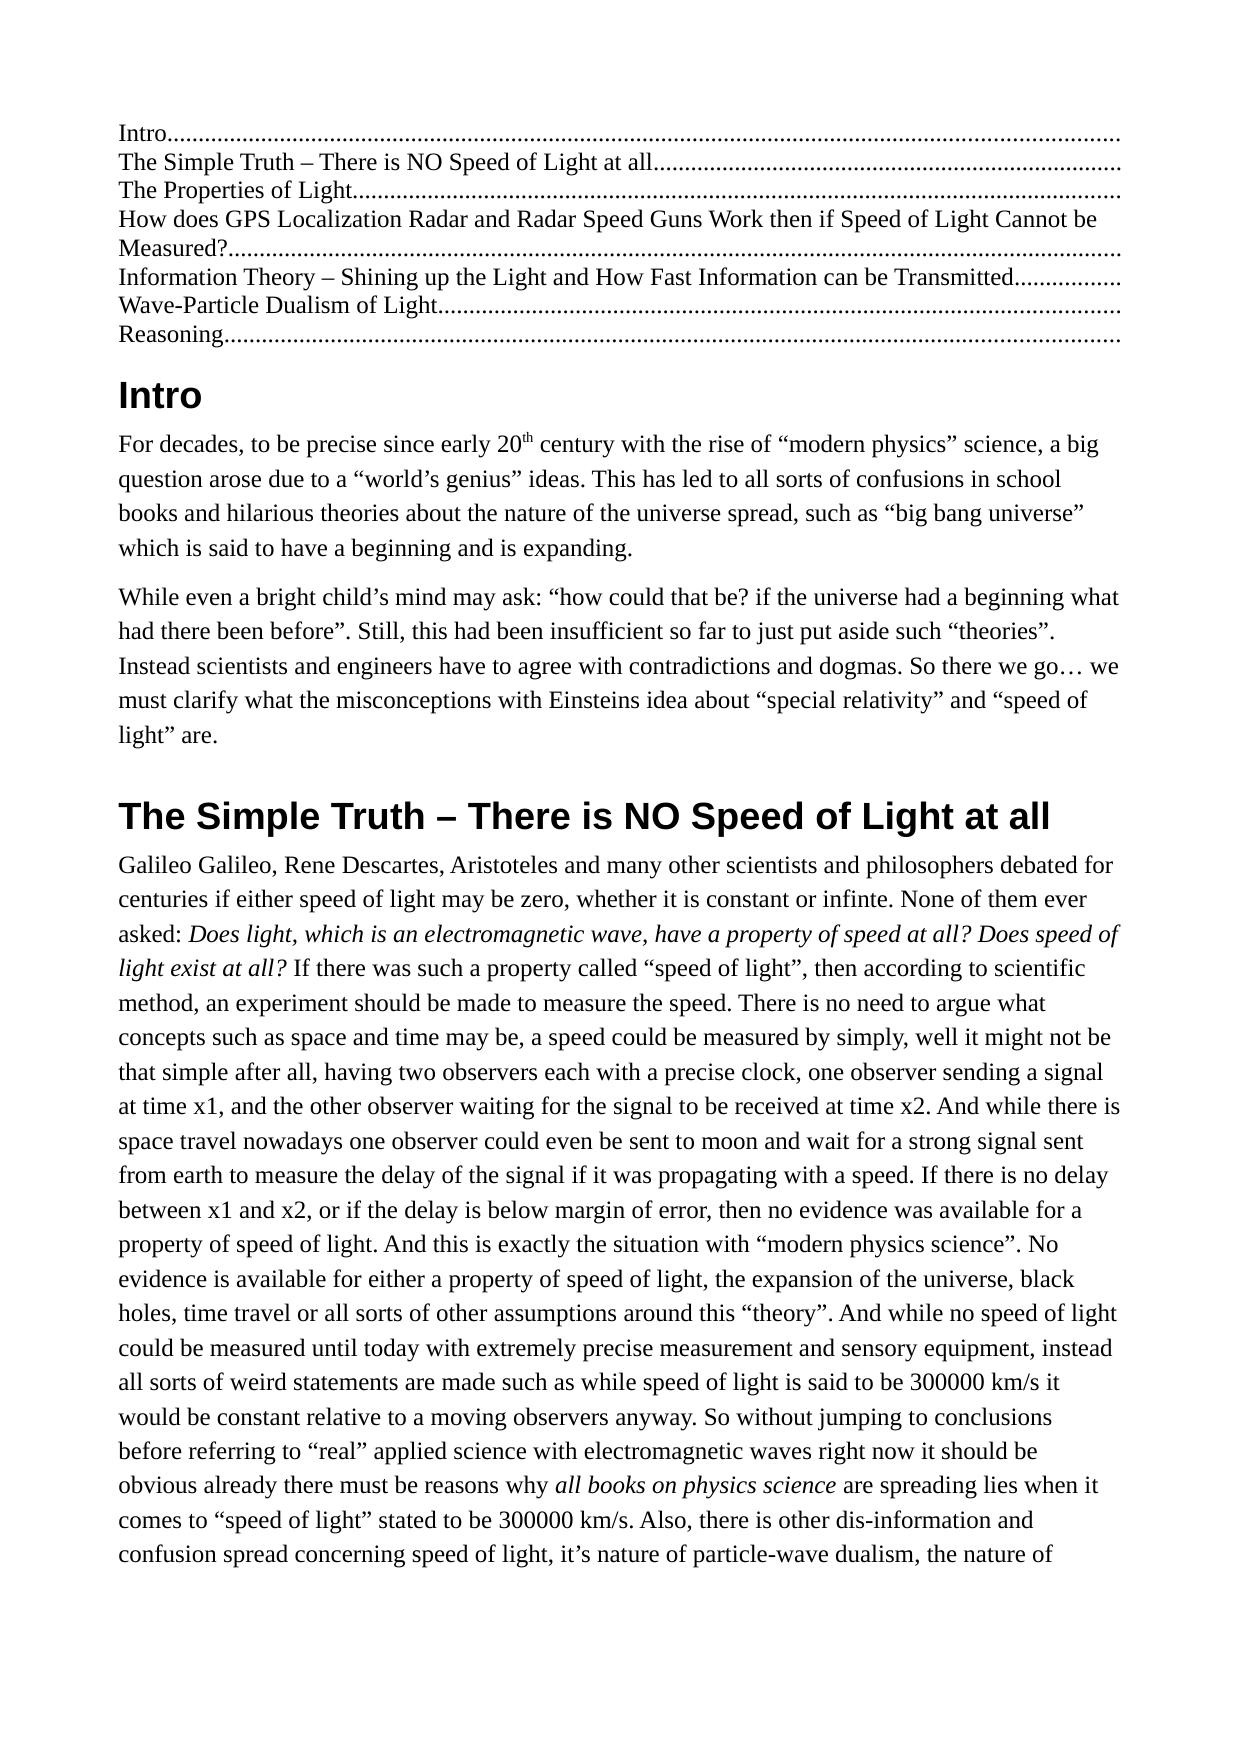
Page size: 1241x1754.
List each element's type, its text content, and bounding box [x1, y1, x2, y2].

text Galileo Galileo, Rene Descartes, Aristoteles and many other scientists and philosophers debated for centuries if either speed of light may be zero, whether it is constant or infinte. None of them ever asked: Does light, which is an electromagnetic wave, have a property of speed at all? Does speed of light exist at all? If there was such a property called “speed of light”, then according to scientific method, an experiment should be made to measure the speed. There is no need to argue what concepts such as space and time may be, a speed could be measured by simply, well it might not be that simple after all, having two observers each with a precise clock, one observer sending a signal at time x1, and the other observer waiting for the signal to be received at time x2. And while there is space travel nowadays one observer could even be sent to moon and wait for a strong signal sent from earth to measure the delay of the signal if it was propagating with a speed. If there is no delay between x1 and x2, or if the delay is below margin of error, then no evidence was available for a property of speed of light. And this is exactly the situation with “modern physics science”. No evidence is available for either a property of speed of light, the expansion of the universe, black holes, time travel or all sorts of other assumptions around this “theory”. And while no speed of light could be measured until today with extremely precise measurement and sensory equipment, instead all sorts of weird statements are made such as while speed of light is said to be 300000 km/s it would be constant relative to a moving observers anyway. So without jumping to conclusions before referring to “real” applied science with electromagnetic waves right now it should be obvious already there must be reasons why all books on physics science are spreading lies when it comes to “speed of light” stated to be 300000 km/s. Also, there is other dis-information and confusion spread concerning speed of light, it’s nature of particle-wave dualism, the nature of [118, 850, 1122, 1568]
text Reasoning [118, 319, 1122, 348]
text How does GPS Localization Radar and Radar Speed Guns Work then if Speed of Light Cannot be Measured? [118, 204, 1122, 262]
text The Simple Truth – There is NO Speed of Light at all [118, 147, 1122, 176]
text Intro [118, 118, 1122, 147]
text The Properties of Light [118, 176, 1122, 204]
subtitle Intro [118, 373, 1122, 417]
text While even a bright child’s mind may ask: “how could that be? if the universe had a beginning what had there been before”. Still, this had been insufficient so far to just put aside such “theories”. Instead scientists and engineers have to agree with contradictions and dogmas. So there we go… we must clarify what the misconceptions with Einsteins idea about “special relativity” and “speed of light” are. [118, 582, 1122, 748]
text Information Theory – Shining up the Light and How Fast Information can be Transmitted [118, 262, 1122, 291]
text Wave-Particle Dualism of Light [118, 291, 1122, 319]
subtitle The Simple Truth – There is NO Speed of Light at all [118, 794, 1122, 837]
text For decades, to be precise since early 20th century with the rise of “modern physics” science, a big question arose due to a “world’s genius” ideas. This has led to all sorts of confusions in school books and hilarious theories about the nature of the universe spread, such as “big bang universe” which is said to have a beginning and is expanding. [118, 429, 1122, 561]
